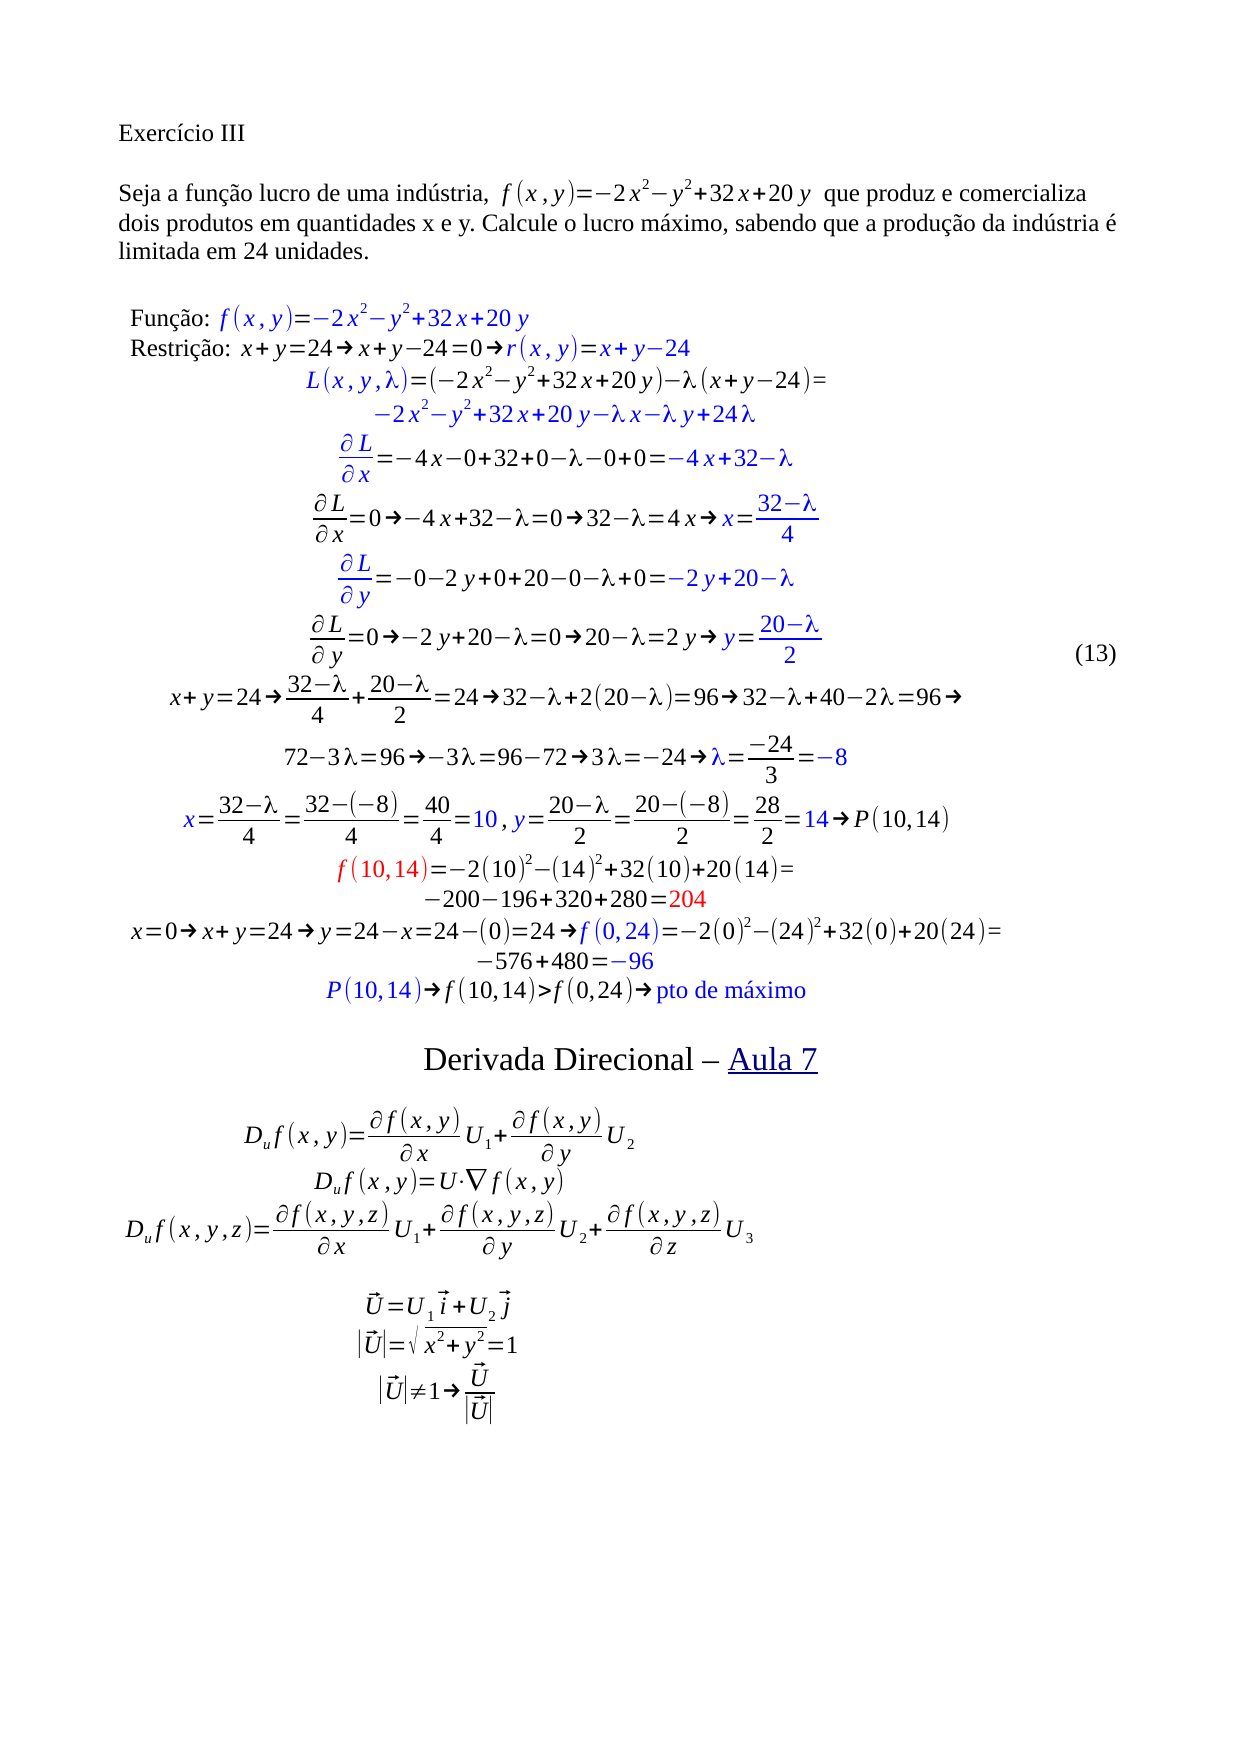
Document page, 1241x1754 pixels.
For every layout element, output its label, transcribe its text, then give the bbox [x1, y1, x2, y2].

table_header [118, 294, 1010, 1010]
text Seja a função lucro de uma indústria, que produz e comercializa dois produtos em quantidades x e y. Calcule o lucro máximo, sabendo que a produção da indústria é limitada em 24 unidades. [118, 176, 1122, 265]
table_header (13) [1010, 294, 1122, 1010]
text Exercício III [118, 118, 1122, 147]
text Derivada Direcional – Aula 7 [118, 1039, 1122, 1077]
